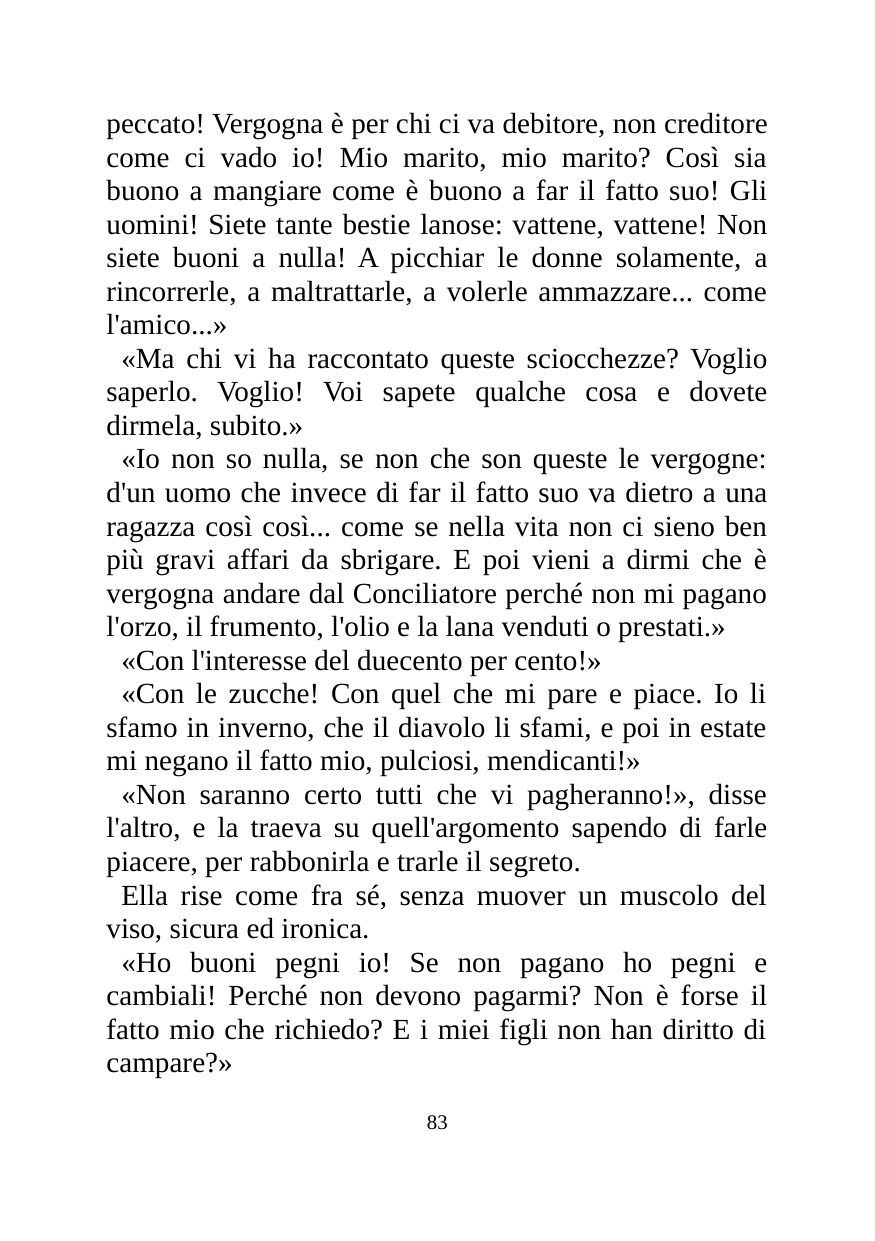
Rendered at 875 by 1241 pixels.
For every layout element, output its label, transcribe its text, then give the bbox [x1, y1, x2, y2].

text «Io non so nulla, se non che son queste le vergogne: d'un uomo che invece di far il fatto suo va dietro a una ragazza così così... come se nella vita non ci sieno ben più gravi affari da sbrigare. E poi vieni a dirmi che è vergogna andare dal Conciliatore perché non mi pagano l'orzo, il frumento, l'olio e la lana venduti o prestati.» [106, 442, 768, 643]
text «Ma chi vi ha raccontato queste sciocchezze? Voglio saperlo. Voglio! Voi sapete qualche cosa e dovete dirmela, subito.» [106, 341, 768, 442]
text Ella rise come fra sé, senza muover un muscolo del viso, sicura ed ironica. [106, 878, 768, 945]
text «Ho buoni pegni io! Se non pagano ho pegni e cambiali! Perché non devono pagarmi? Non è forse il fatto mio che richiedo? E i miei figli non han diritto di campare?» [106, 945, 768, 1079]
text «Non saranno certo tutti che vi pagheranno!», disse l'altro, e la traeva su quell'argomento sapendo di farle piacere, per rabbonirla e trarle il segreto. [106, 777, 768, 878]
text «Con le zucche! Con quel che mi pare e piace. Io li sfamo in inverno, che il diavolo li sfami, e poi in estate mi negano il fatto mio, pulciosi, mendicanti!» [106, 676, 768, 777]
text «Con l'interesse del duecento per cento!» [106, 643, 768, 676]
text peccato! Vergogna è per chi ci va debitore, non creditore come ci vado io! Mio marito, mio marito? Così sia buono a mangiare come è buono a far il fatto suo! Gli uomini! Siete tante bestie lanose: vattene, vattene! Non siete buoni a nulla! A picchiar le donne solamente, a rincorrerle, a maltrattarle, a volerle ammazzare... come l'amico...» [106, 106, 768, 341]
